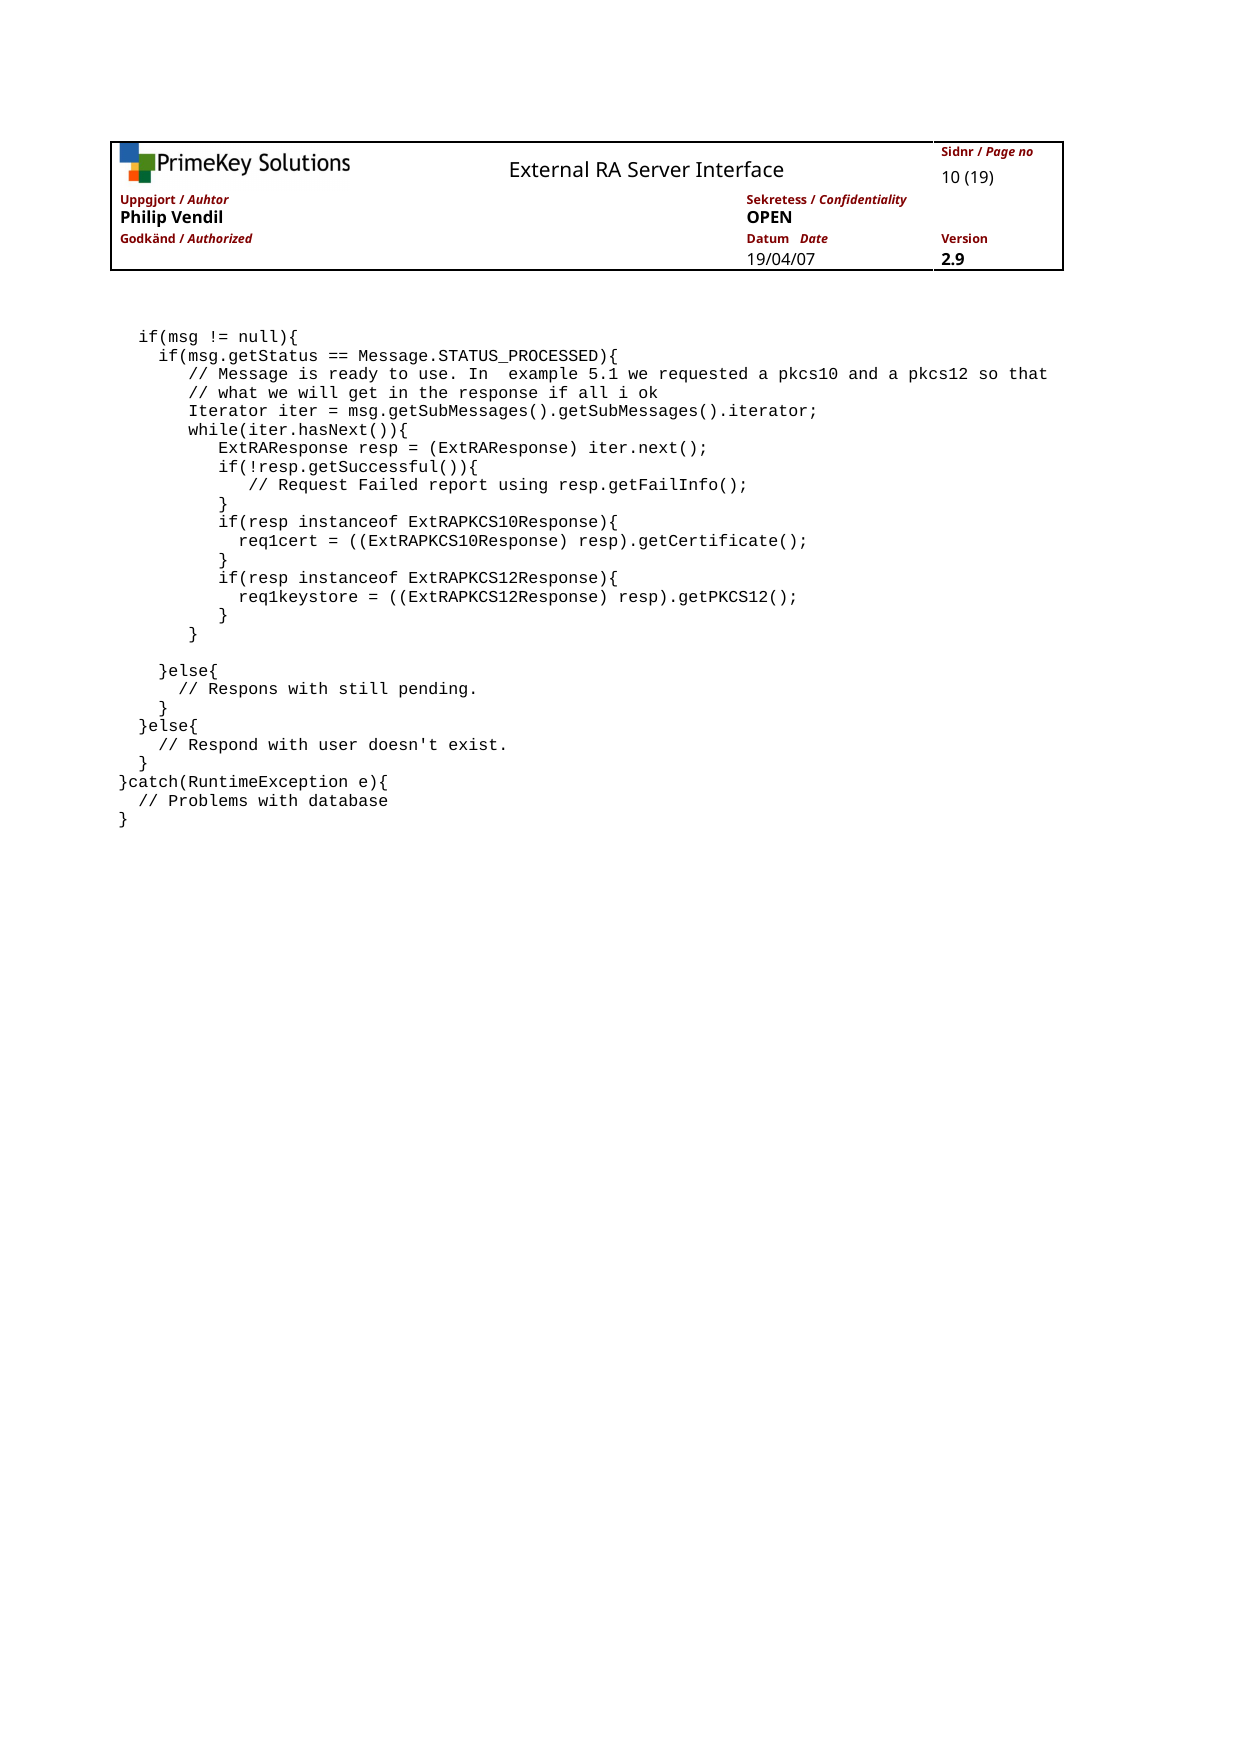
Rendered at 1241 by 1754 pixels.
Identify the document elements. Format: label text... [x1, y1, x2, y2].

text req1cert = ((ExtRAPKCS10Response) resp).getCertificate(); [118, 533, 1122, 551]
text ExtRAResponse resp = (ExtRAResponse) iter.next(); [118, 440, 1122, 459]
text if(msg != null){ [118, 329, 1122, 347]
text if(msg.getStatus == Message.STATUS_PROCESSED){ [118, 347, 1122, 366]
text // Respond with user doesn't exist. [118, 737, 1122, 755]
text } [118, 551, 1122, 570]
text }else{ [118, 663, 1122, 681]
text if(!resp.getSuccessful()){ [118, 459, 1122, 477]
text } [118, 811, 1122, 829]
text } [118, 607, 1122, 626]
text } [118, 700, 1122, 718]
text if(resp instanceof ExtRAPKCS10Response){ [118, 514, 1122, 533]
text // Request Failed report using resp.getFailInfo(); [118, 477, 1122, 496]
text }else{ [118, 718, 1122, 737]
text // Message is ready to use. In example 5.1 we requested a pkcs10 and a pkcs12 so that [118, 366, 1122, 384]
text // Respons with still pending. [118, 681, 1122, 700]
text }catch(RuntimeException e){ [118, 774, 1122, 792]
text } [118, 496, 1122, 514]
text req1keystore = ((ExtRAPKCS12Response) resp).getPKCS12(); [118, 588, 1122, 607]
text } [118, 755, 1122, 774]
text // Problems with database [118, 792, 1122, 811]
text // what we will get in the response if all i ok [118, 384, 1122, 403]
text if(resp instanceof ExtRAPKCS12Response){ [118, 570, 1122, 588]
text } [118, 626, 1122, 644]
text while(iter.hasNext()){ [118, 422, 1122, 440]
text Iterator iter = msg.getSubMessages().getSubMessages().iterator; [118, 403, 1122, 422]
